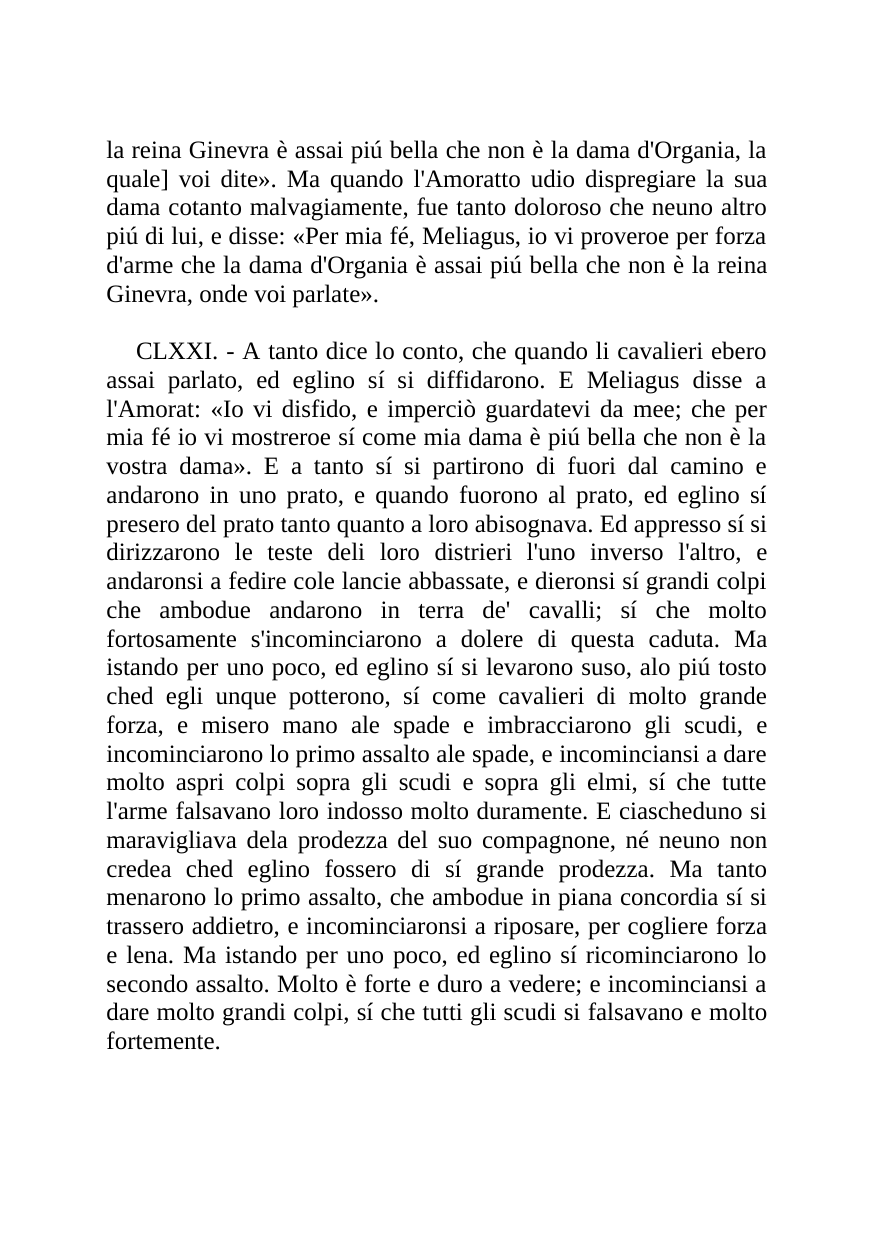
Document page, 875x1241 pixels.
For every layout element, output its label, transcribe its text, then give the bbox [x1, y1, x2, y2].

text la reina Ginevra è assai piú bella che non è la dama d'Organia, la quale] voi dite». Ma quando l'Amoratto udio dispregiare la sua dama cotanto malvagiamente, fue tanto doloroso che neuno altro piú di lui, e disse: «Per mia fé, Meliagus, io vi proveroe per forza d'arme che la dama d'Organia è assai piú bella che non è la reina Ginevra, onde voi parlate». [106, 135, 768, 307]
text CLXXI. - A tanto dice lo conto, che quando li cavalieri ebero assai parlato, ed eglino sí si diffidarono. E Meliagus disse a l'Amorat: «Io vi disfido, e imperciò guardatevi da mee; che per mia fé io vi mostreroe sí come mia dama è piú bella che non è la vostra dama». E a tanto sí si partirono di fuori dal camino e andarono in uno prato, e quando fuorono al prato, ed eglino sí presero del prato tanto quanto a loro abisognava. Ed appresso sí si dirizzarono le teste deli loro distrieri l'uno inverso l'altro, e andaronsi a fedire cole lancie abbassate, e dieronsi sí grandi colpi che ambodue andarono in terra de' cavalli; sí che molto fortosamente s'incominciarono a dolere di questa caduta. Ma istando per uno poco, ed eglino sí si levarono suso, alo piú tosto ched egli unque potterono, sí come cavalieri di molto grande forza, e misero mano ale spade e imbracciarono gli scudi, e incominciarono lo primo assalto ale spade, e incominciansi a dare molto aspri colpi sopra gli scudi e sopra gli elmi, sí che tutte l'arme falsavano loro indosso molto duramente. E ciascheduno si maravigliava dela prodezza del suo compagnone, né neuno non credea ched eglino fossero di sí grande prodezza. Ma tanto menarono lo primo assalto, che ambodue in piana concordia sí si trassero addietro, e incominciaronsi a riposare, per cogliere forza e lena. Ma istando per uno poco, ed eglino sí ricominciarono lo secondo assalto. Molto è forte e duro a vedere; e incominciansi a dare molto grandi colpi, sí che tutti gli scudi si falsavano e molto fortemente. [106, 336, 768, 1055]
